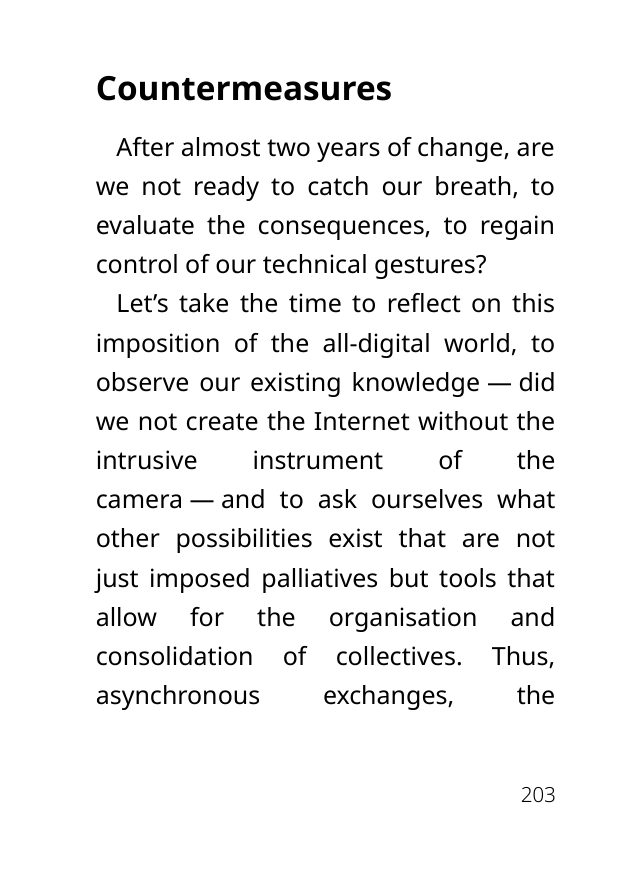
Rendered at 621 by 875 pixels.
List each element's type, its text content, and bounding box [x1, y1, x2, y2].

text Let’s take the time to reflect on this imposition of the all-digital world, to observe our existing knowledge — did we not create the Internet without the intrusive instrument of the camera — and to ask ourselves what other possibilities exist that are not just imposed palliatives but tools that allow for the organisation and consolidation of collectives. Thus, asynchronous exchanges, the [96, 286, 555, 712]
subtitle Countermeasures [96, 65, 555, 110]
text After almost two years of change, are we not ready to catch our breath, to evaluate the consequences, to regain control of our technical gestures? [96, 129, 555, 281]
